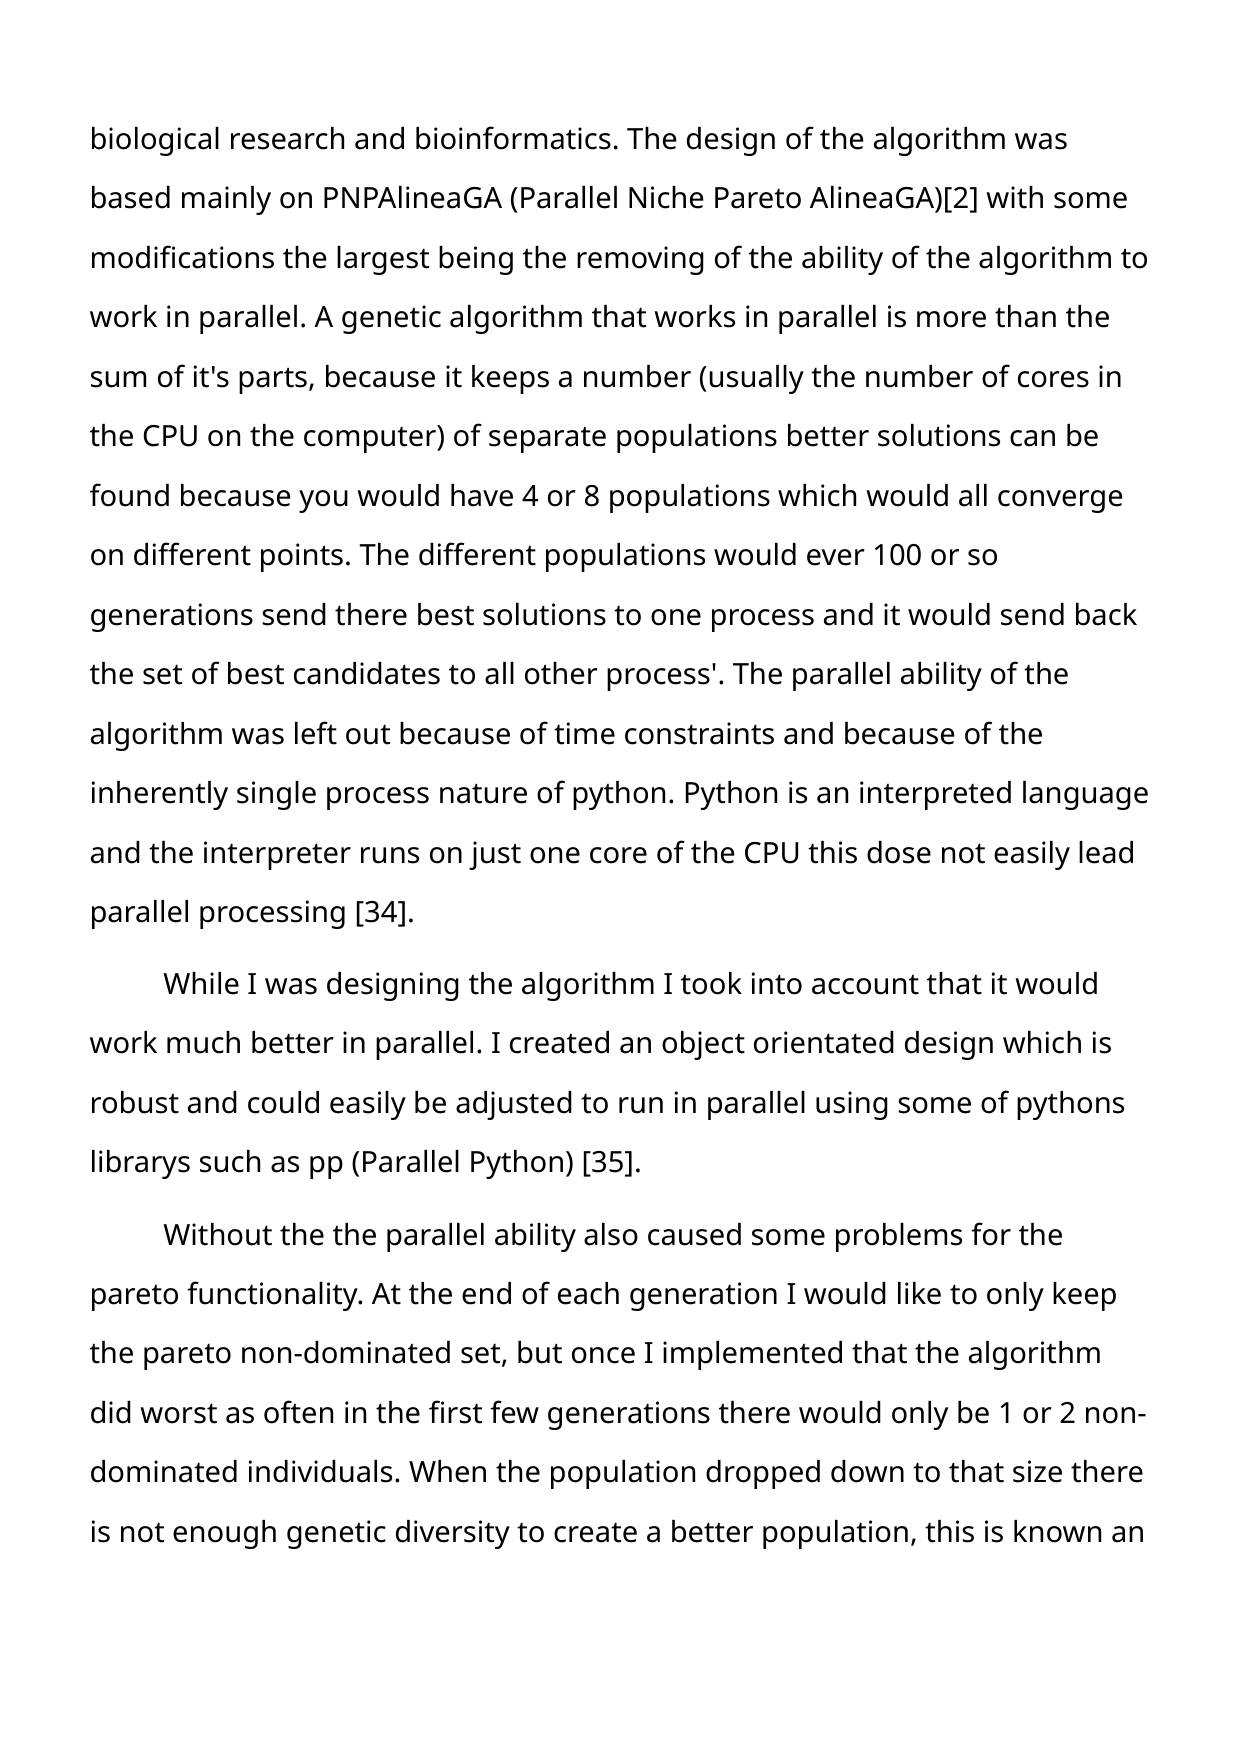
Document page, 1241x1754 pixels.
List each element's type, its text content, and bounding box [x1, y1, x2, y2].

text While I was designing the algorithm I took into account that it would work much better in parallel. I created an object orientated design which is robust and could easily be adjusted to run in parallel using some of pythons librarys such as pp (Parallel Python) [35]. [89, 963, 1152, 1181]
text biological research and bioinformatics. The design of the algorithm was based mainly on PNPAlineaGA (Parallel Niche Pareto AlineaGA)[2] with some modifications the largest being the removing of the ability of the algorithm to work in parallel. A genetic algorithm that works in parallel is more than the sum of it's parts, because it keeps a number (usually the number of cores in the CPU on the computer) of separate populations better solutions can be found because you would have 4 or 8 populations which would all converge on different points. The different populations would ever 100 or so generations send there best solutions to one process and it would send back the set of best candidates to all other process'. The parallel ability of the algorithm was left out because of time constraints and because of the inherently single process nature of python. Python is an interpreted language and the interpreter runs on just one core of the CPU this dose not easily lead parallel processing [34]. [89, 118, 1152, 931]
text Without the the parallel ability also caused some problems for the pareto functionality. At the end of each generation I would like to only keep the pareto non-dominated set, but once I implemented that the algorithm did worst as often in the first few generations there would only be 1 or 2 non-dominated individuals. When the population dropped down to that size there is not enough genetic diversity to create a better population, this is known an [89, 1214, 1152, 1551]
